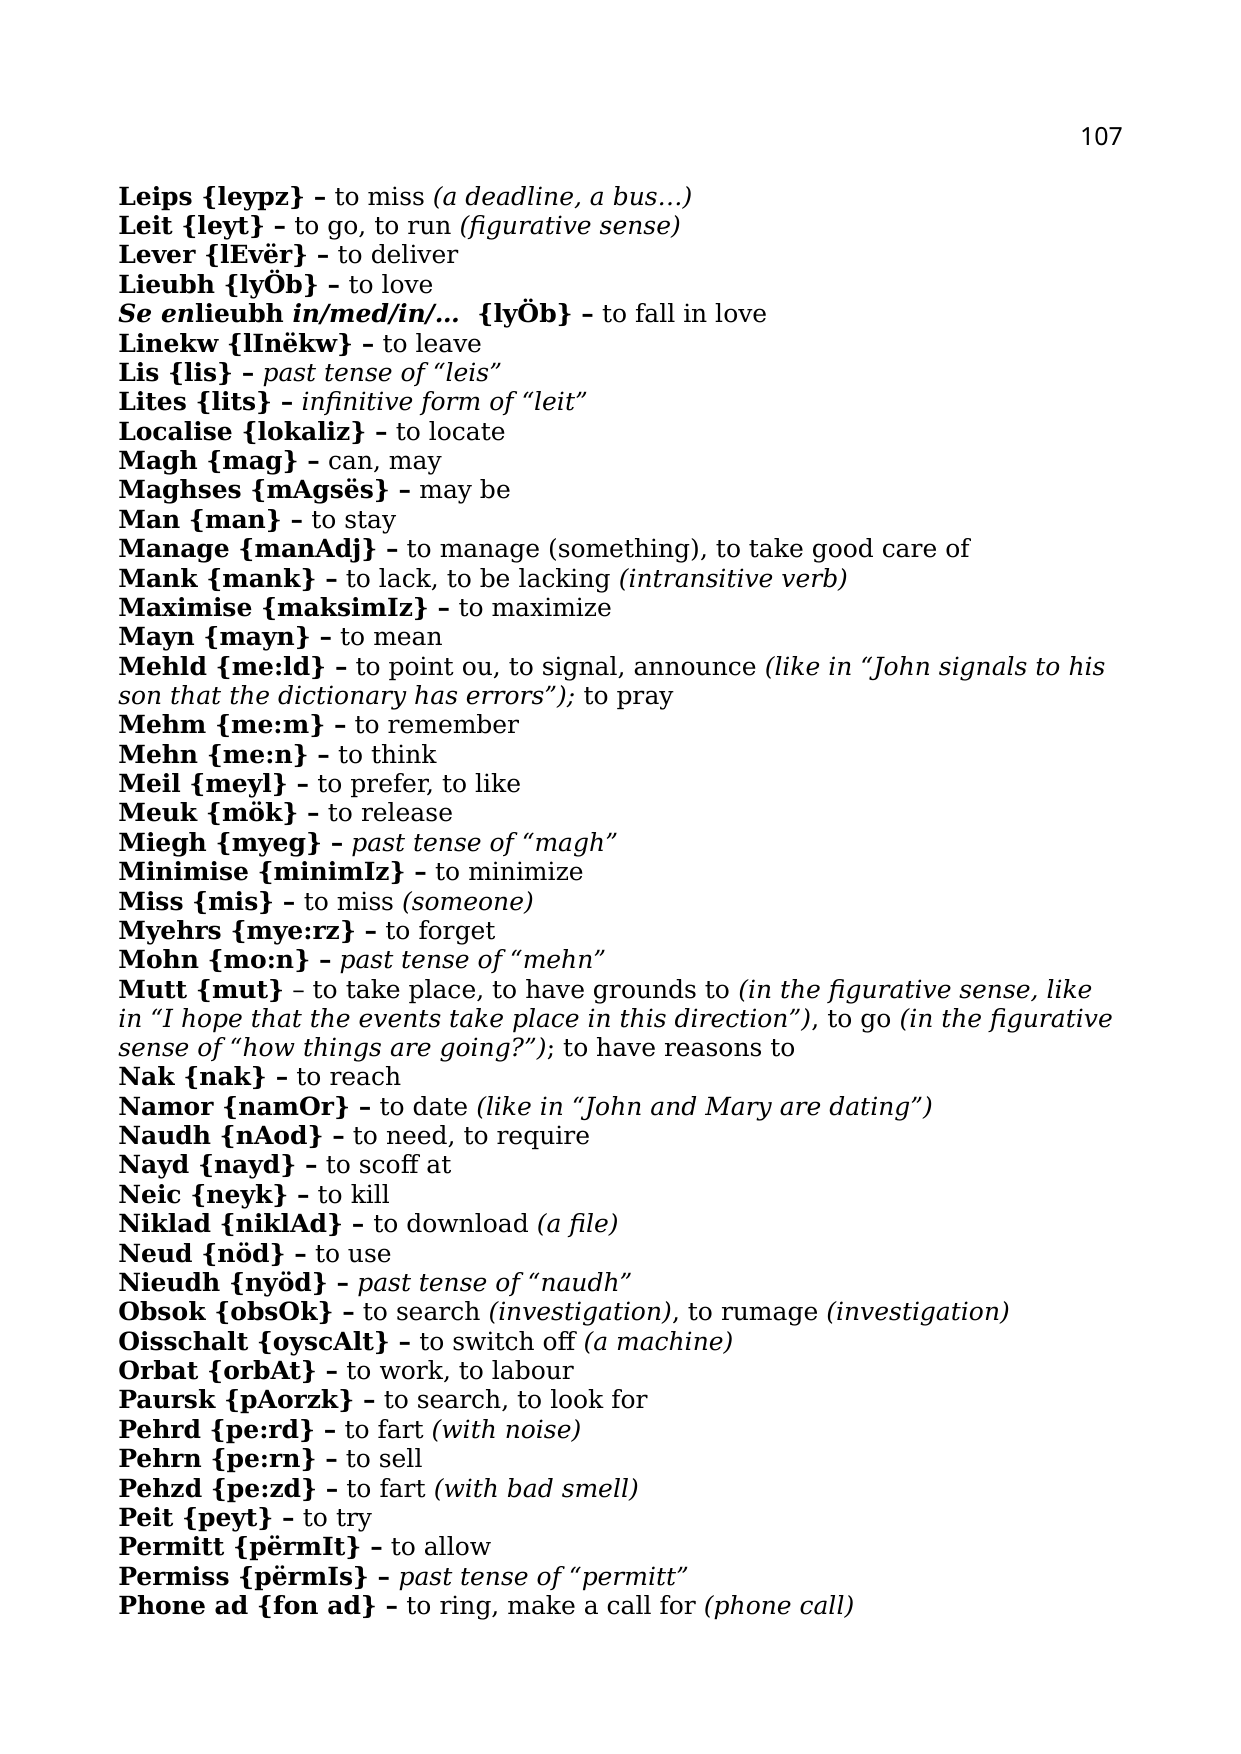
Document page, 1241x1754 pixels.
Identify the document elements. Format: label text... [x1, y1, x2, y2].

text Mohn {mo:n} – past tense of “mehn” [118, 945, 1123, 974]
text Permitt {përmIt} – to allow [118, 1532, 1123, 1562]
text Manage {manAdj} – to manage (something), to take good care of [118, 534, 1123, 563]
text Pehzd {pe:zd} – to fart (with bad smell) [118, 1473, 1123, 1503]
text Oisschalt {oyscAlt} – to switch off (a machine) [118, 1327, 1123, 1356]
text Nieudh {nyöd} – past tense of “naudh” [118, 1268, 1123, 1297]
text Man {man} – to stay [118, 505, 1123, 534]
text Permiss {përmIs} – past tense of “permitt” [118, 1562, 1123, 1591]
text Nayd {nayd} – to scoff at [118, 1150, 1123, 1180]
text Myehrs {mye:rz} – to forget [118, 916, 1123, 945]
text Mehm {me:m} – to remember [118, 710, 1123, 739]
text Niklad {niklAd} – to download (a file) [118, 1209, 1123, 1238]
text Leit {leyt} – to go, to run (figurative sense) [118, 211, 1123, 240]
text Meuk {mök} – to release [118, 798, 1123, 828]
text Mehld {me:ld} – to point ou, to signal, announce (like in “John signals to his son that the dictionary has errors”); to pray [118, 652, 1123, 710]
text Maghses {mAgsës} – may be [118, 475, 1123, 505]
text Mayn {mayn} – to mean [118, 622, 1123, 652]
text Namor {namOr} – to date (like in “John and Mary are dating”) [118, 1092, 1123, 1121]
text Maximise {maksimIz} – to maximize [118, 593, 1123, 622]
text Neud {nöd} – to use [118, 1238, 1123, 1268]
text Paursk {pAorzk} – to search, to look for [118, 1385, 1123, 1415]
text Neic {neyk} – to kill [118, 1180, 1123, 1209]
text Mank {mank} – to lack, to be lacking (intransitive verb) [118, 563, 1123, 593]
text Lites {lits} – infinitive form of “leit” [118, 387, 1123, 417]
text Phone ad {fon ad} – to ring, make a call for (phone call) [118, 1591, 1123, 1620]
text Miegh {myeg} – past tense of “magh” [118, 828, 1123, 857]
text Lis {lis} – past tense of “leis” [118, 358, 1123, 387]
text Obsok {obsOk} – to search (investigation), to rumage (investigation) [118, 1297, 1123, 1327]
text Pehrd {pe:rd} – to fart (with noise) [118, 1415, 1123, 1444]
text Se enlieubh in/med/in/… {lyÖb} – to fall in love [118, 299, 1123, 328]
text Miss {mis} – to miss (someone) [118, 886, 1123, 916]
text Peit {peyt} – to try [118, 1503, 1123, 1532]
text Minimise {minimIz} – to minimize [118, 857, 1123, 886]
text Nak {nak} – to reach [118, 1062, 1123, 1092]
text Magh {mag} – can, may [118, 446, 1123, 475]
text Mutt {mut} – to take place, to have grounds to (in the figurative sense, like in “I hope that the events take place in this direction”), to go (in the figurative sense of “how things are going?”); to have reasons to [118, 974, 1123, 1062]
text Mehn {me:n} – to think [118, 739, 1123, 769]
text Pehrn {pe:rn} – to sell [118, 1444, 1123, 1473]
text Naudh {nAod} – to need, to require [118, 1121, 1123, 1150]
text Linekw {lInëkw} – to leave [118, 328, 1123, 358]
text Leips {leypz} – to miss (a deadline, a bus…) [118, 182, 1123, 211]
text Lieubh {lyÖb} – to love [118, 270, 1123, 299]
text Meil {meyl} – to prefer, to like [118, 769, 1123, 798]
text Lever {lEvër} – to deliver [118, 240, 1123, 270]
text Localise {lokaliz} – to locate [118, 417, 1123, 446]
text Orbat {orbAt} – to work, to labour [118, 1356, 1123, 1385]
